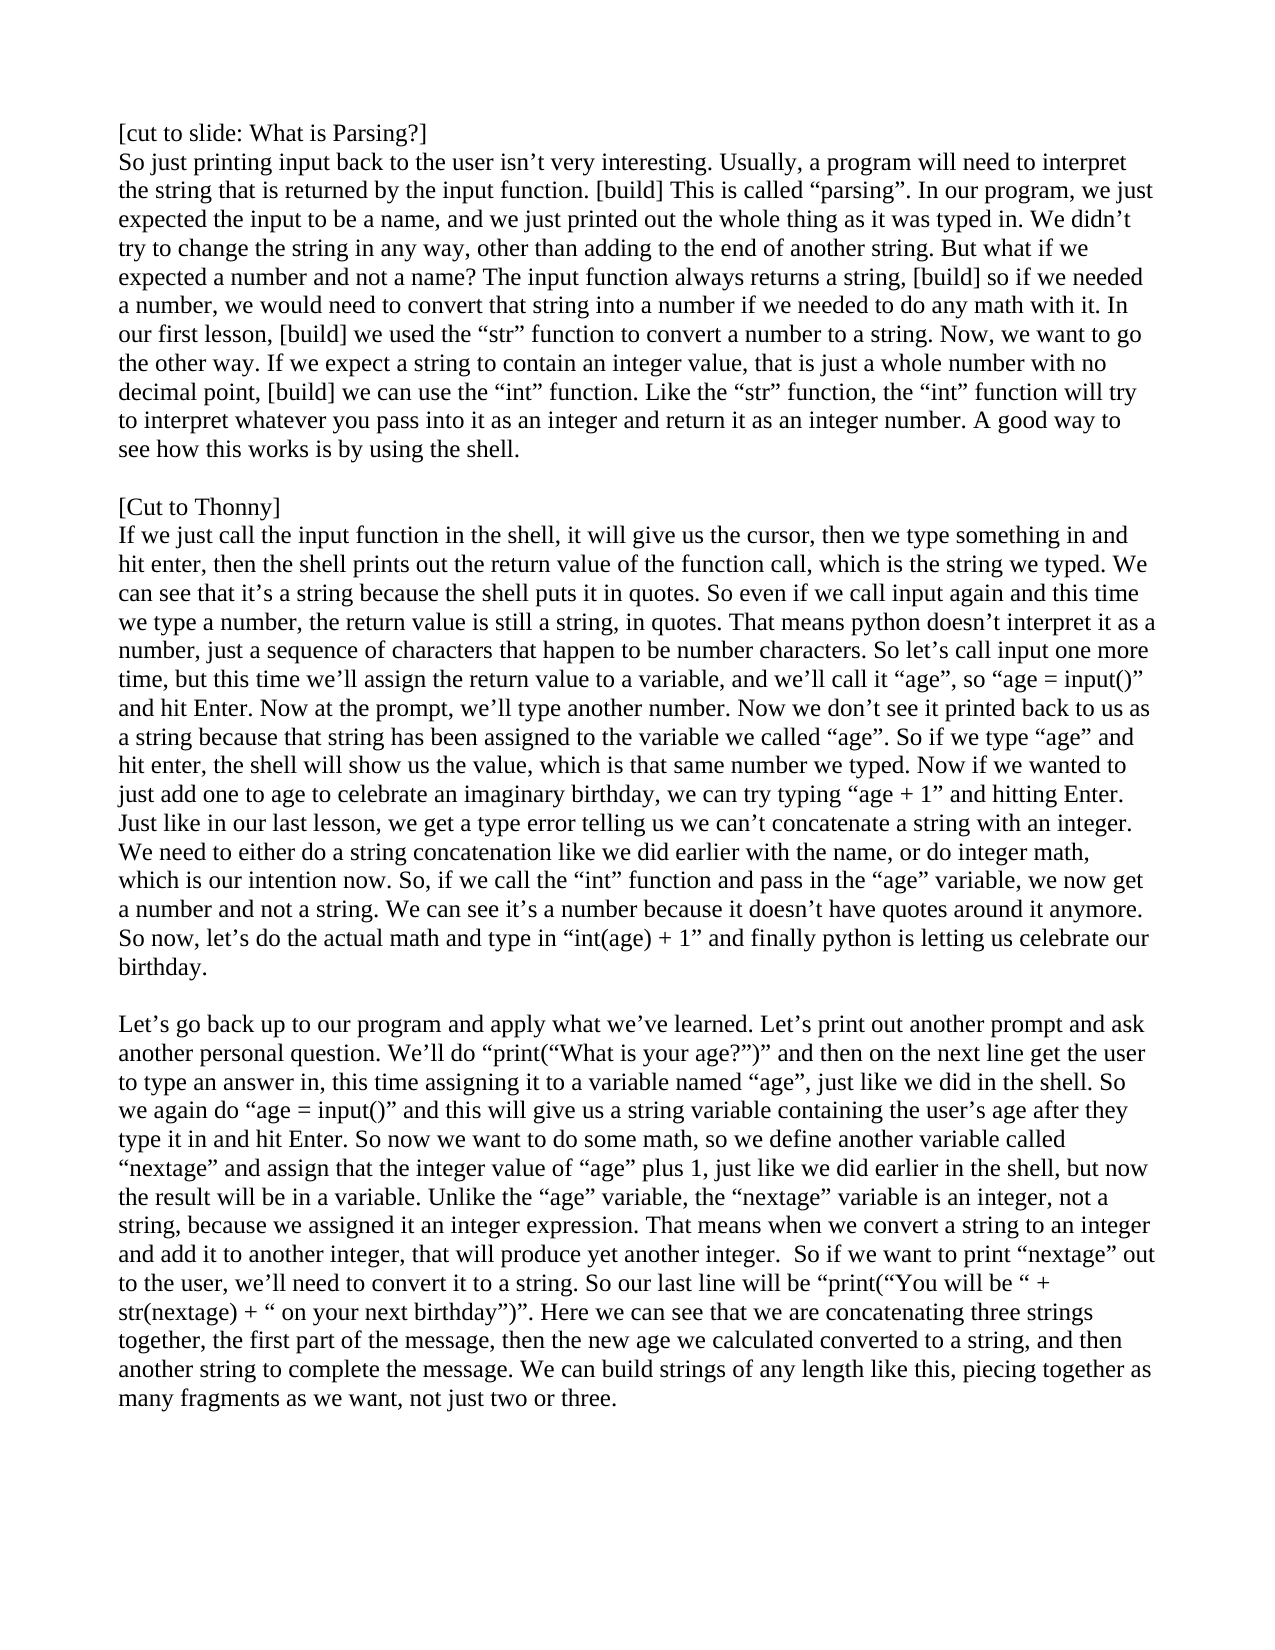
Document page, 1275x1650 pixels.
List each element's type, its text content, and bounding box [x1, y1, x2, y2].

text So just printing input back to the user isn’t very interesting. Usually, a program will need to interpret the string that is returned by the input function. [build] This is called “parsing”. In our program, we just expected the input to be a name, and we just printed out the whole thing as it was typed in. We didn’t try to change the string in any way, other than adding to the end of another string. But what if we expected a number and not a name? The input function always returns a string, [build] so if we needed a number, we would need to convert that string into a number if we needed to do any math with it. In our first lesson, [build] we used the “str” function to convert a number to a string. Now, we want to go the other way. If we expect a string to contain an integer value, that is just a whole number with no decimal point, [build] we can use the “int” function. Like the “str” function, the “int” function will try to interpret whatever you pass into it as an integer and return it as an integer number. A good way to see how this works is by using the shell. [118, 147, 1157, 463]
text [cut to slide: What is Parsing?] [118, 118, 1157, 147]
text Let’s go back up to our program and apply what we’ve learned. Let’s print out another prompt and ask another personal question. We’ll do “print(“What is your age?”)” and then on the next line get the user to type an answer in, this time assigning it to a variable named “age”, just like we did in the shell. So we again do “age = input()” and this will give us a string variable containing the user’s age after they type it in and hit Enter. So now we want to do some math, so we define another variable called “nextage” and assign that the integer value of “age” plus 1, just like we did earlier in the shell, but now the result will be in a variable. Unlike the “age” variable, the “nextage” variable is an integer, not a string, because we assigned it an integer expression. That means when we convert a string to an integer and add it to another integer, that will produce yet another integer. So if we want to print “nextage” out to the user, we’ll need to convert it to a string. So our last line will be “print(“You will be “ + str(nextage) + “ on your next birthday”)”. Here we can see that we are concatenating three strings together, the first part of the message, then the new age we calculated converted to a string, and then another string to complete the message. We can build strings of any length like this, piecing together as many fragments as we want, not just two or three. [118, 1009, 1157, 1412]
text If we just call the input function in the shell, it will give us the cursor, then we type something in and hit enter, then the shell prints out the return value of the function call, which is the string we typed. We can see that it’s a string because the shell puts it in quotes. So even if we call input again and this time we type a number, the return value is still a string, in quotes. That means python doesn’t interpret it as a number, just a sequence of characters that happen to be number characters. So let’s call input one more time, but this time we’ll assign the return value to a variable, and we’ll call it “age”, so “age = input()” and hit Enter. Now at the prompt, we’ll type another number. Now we don’t see it printed back to us as a string because that string has been assigned to the variable we called “age”. So if we type “age” and hit enter, the shell will show us the value, which is that same number we typed. Now if we wanted to just add one to age to celebrate an imaginary birthday, we can try typing “age + 1” and hitting Enter. Just like in our last lesson, we get a type error telling us we can’t concatenate a string with an integer. We need to either do a string concatenation like we did earlier with the name, or do integer math, which is our intention now. So, if we call the “int” function and pass in the “age” variable, we now get a number and not a string. We can see it’s a number because it doesn’t have quotes around it anymore. So now, let’s do the actual math and type in “int(age) + 1” and finally python is letting us celebrate our birthday. [118, 521, 1157, 981]
text [Cut to Thonny] [118, 492, 1157, 521]
